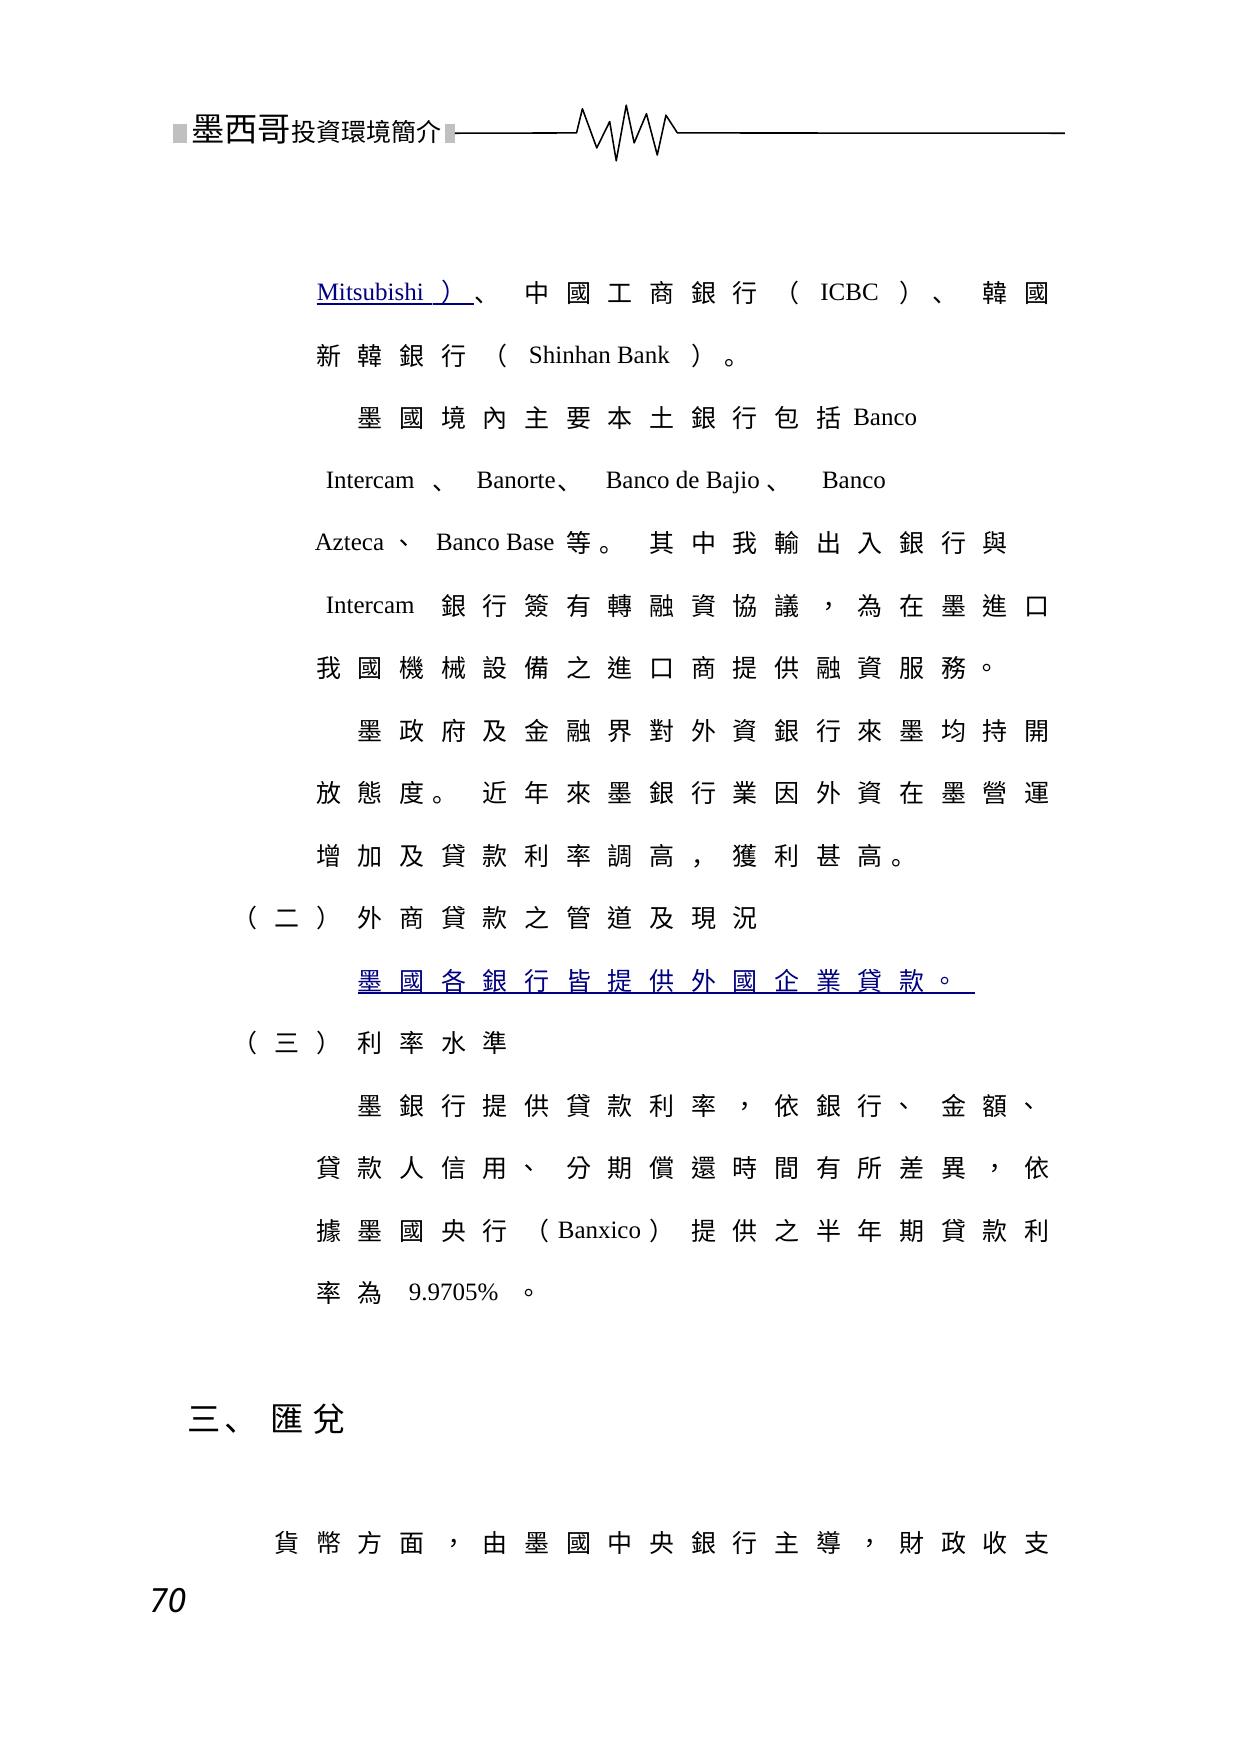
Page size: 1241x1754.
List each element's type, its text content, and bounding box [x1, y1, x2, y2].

text Mitsubishi）、中國工商銀行（ICBC）、韓國新韓銀行（Shinhan Bank）。 [281, 250, 1058, 375]
text 貨幣方面，由墨國中央銀行主導，財政收支 [183, 1500, 1058, 1563]
text 墨銀行提供貸款利率，依銀行、金額、貸款人信用、分期償還時間有所差異，依據墨國央行（Banxico）提供之半年期貸款利率為9.9705%。 [281, 1063, 1058, 1313]
text 墨國各銀行皆提供外國企業貸款。 [281, 938, 1058, 1000]
text 墨國境內主要本土銀行包括Banco Intercam、Banorte、Banco de Bajio、Banco Azteca、Banco Base等。其中我輸出入銀行與Intercam銀行簽有轉融資協議，為在墨進口我國機械設備之進口商提供融資服務。 [281, 375, 1058, 688]
text （三）利率水準 [207, 1000, 1058, 1063]
text 墨政府及金融界對外資銀行來墨均持開放態度。近年來墨銀行業因外資在墨營運增加及貸款利率調高，獲利甚高。 [281, 688, 1058, 875]
text （二）外商貸款之管道及現況 [207, 875, 1058, 938]
text 三、匯兌 [183, 1375, 1058, 1438]
